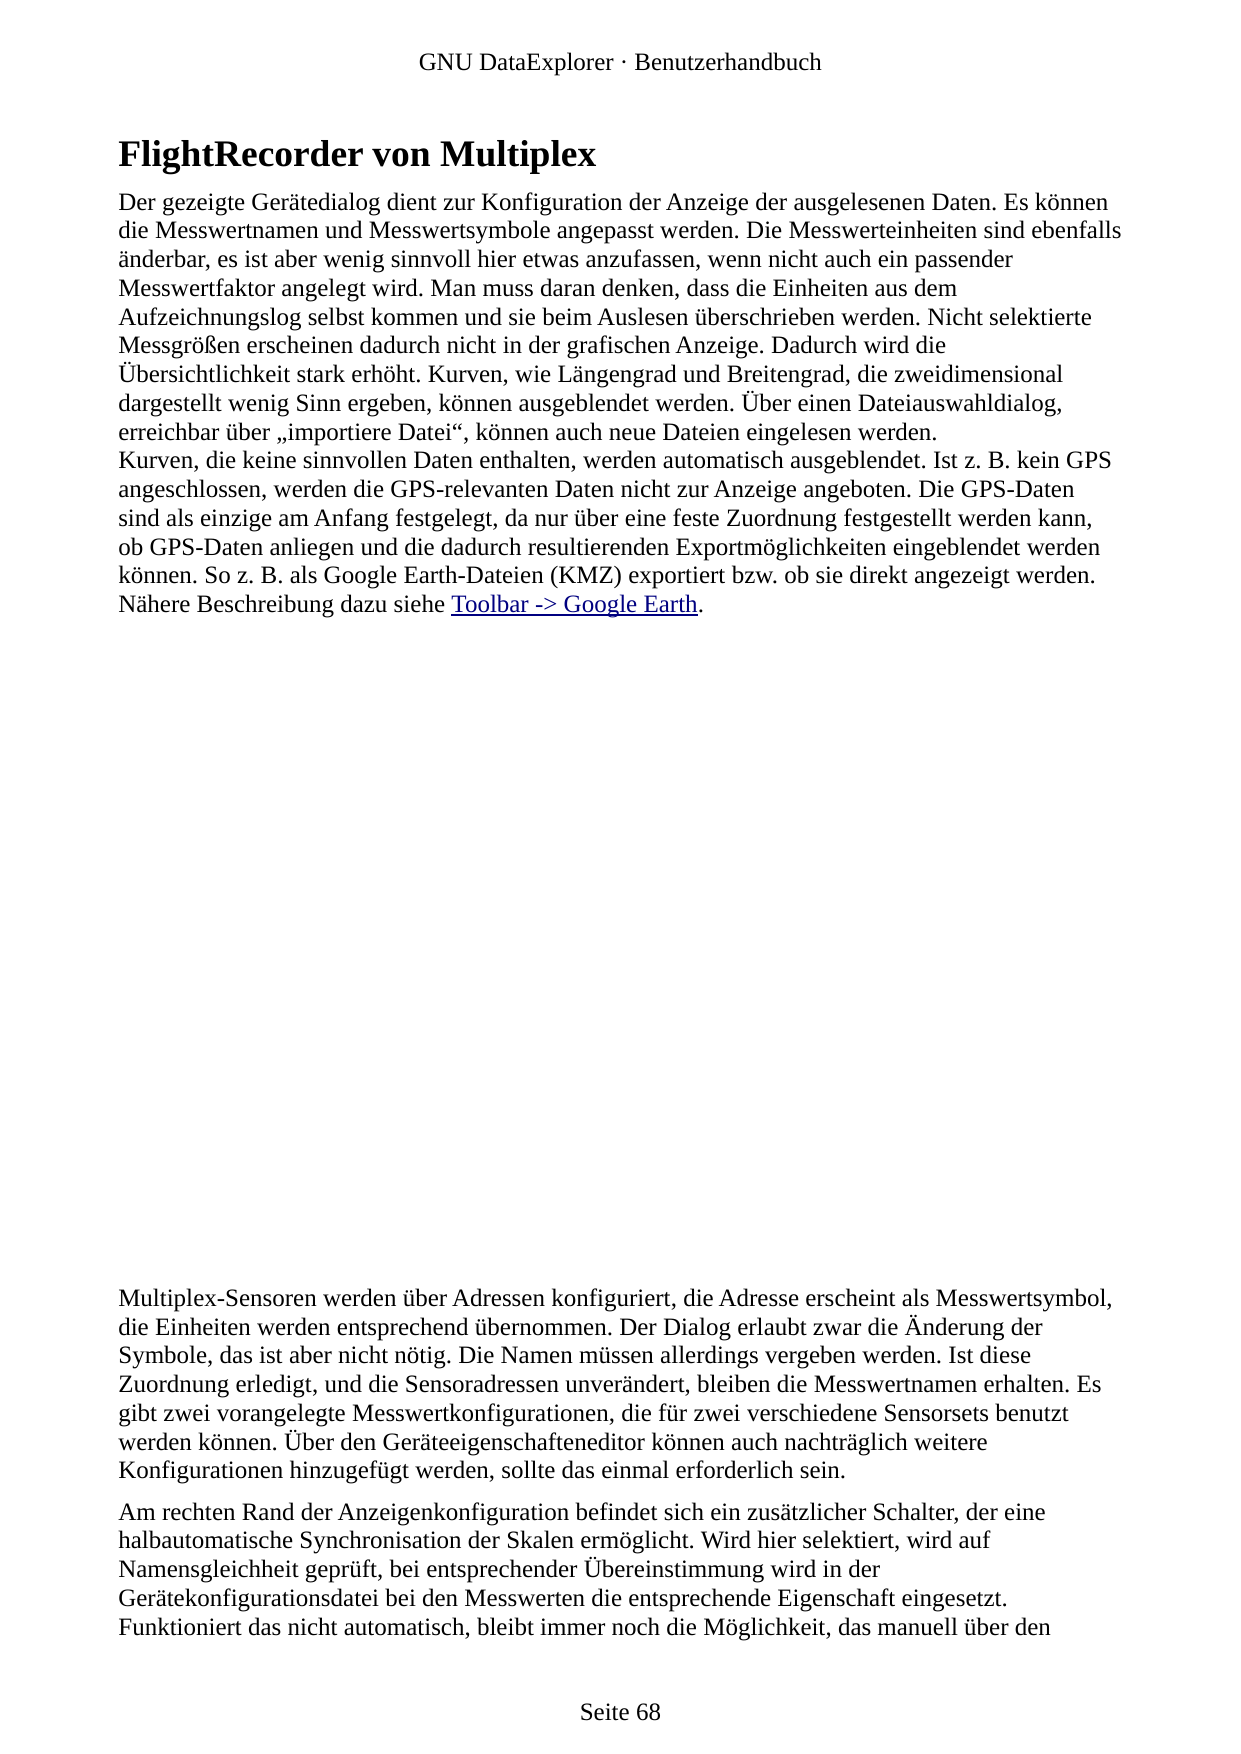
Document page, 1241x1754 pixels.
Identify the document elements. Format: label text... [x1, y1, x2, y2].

text Multiplex-Sensoren werden über Adressen konfiguriert, die Adresse erscheint als Messwertsymbol, die Einheiten werden entsprechend übernommen. Der Dialog erlaubt zwar die Änderung der Symbole, das ist aber nicht nötig. Die Namen müssen allerdings vergeben werden. Ist diese Zuordnung erledigt, und die Sensoradressen unverändert, bleiben die Messwertnamen erhalten. Es gibt zwei vorangelegte Messwertkonfigurationen, die für zwei verschiedene Sensorsets benutzt werden können. Über den Geräteeigenschafteneditor können auch nachträglich weitere Konfigurationen hinzugefügt werden, sollte das einmal erforderlich sein. [118, 1283, 1122, 1484]
text Am rechten Rand der Anzeigenkonfiguration befindet sich ein zusätzlicher Schalter, der eine halbautomatische Synchronisation der Skalen ermöglicht. Wird hier selektiert, wird auf Namensgleichheit geprüft, bei entsprechender Übereinstimmung wird in der Gerätekonfigurationsdatei bei den Messwerten die entsprechende Eigenschaft eingesetzt. Funktioniert das nicht automatisch, bleibt immer noch die Möglichkeit, das manuell über den [118, 1497, 1122, 1641]
text Der gezeigte Gerätedialog dient zur Konfiguration der Anzeige der ausgelesenen Daten. Es können die Messwertnamen und Messwertsymbole angepasst werden. Die Messwerteinheiten sind ebenfalls änderbar, es ist aber wenig sinnvoll hier etwas anzufassen, wenn nicht auch ein passender Messwertfaktor angelegt wird. Man muss daran denken, dass die Einheiten aus dem Aufzeichnungslog selbst kommen und sie beim Auslesen überschrieben werden. Nicht selektierte Messgrößen erscheinen dadurch nicht in der grafischen Anzeige. Dadurch wird die Übersichtlichkeit stark erhöht. Kurven, wie Längengrad und Breitengrad, die zweidimensional dargestellt wenig Sinn ergeben, können ausgeblendet werden. Über einen Dateiauswahldialog, erreichbar über „importiere Datei“, können auch neue Dateien eingelesen werden. Kurven, die keine sinnvollen Daten enthalten, werden automatisch ausgeblendet. Ist z. B. kein GPS angeschlossen, werden die GPS-relevanten Daten nicht zur Anzeige angeboten. Die GPS-Daten sind als einzige am Anfang festgelegt, da nur über eine feste Zuordnung festgestellt werden kann, ob GPS-Daten anliegen und die dadurch resultierenden Exportmöglichkeiten eingeblendet werden können. So z. B. als Google Earth-Dateien (KMZ) exportiert bzw. ob sie direkt angezeigt werden. Nähere Beschreibung dazu siehe Toolbar -> Google Earth. [118, 187, 1122, 618]
subtitle FlightRecorder von Multiplex [118, 131, 1122, 174]
